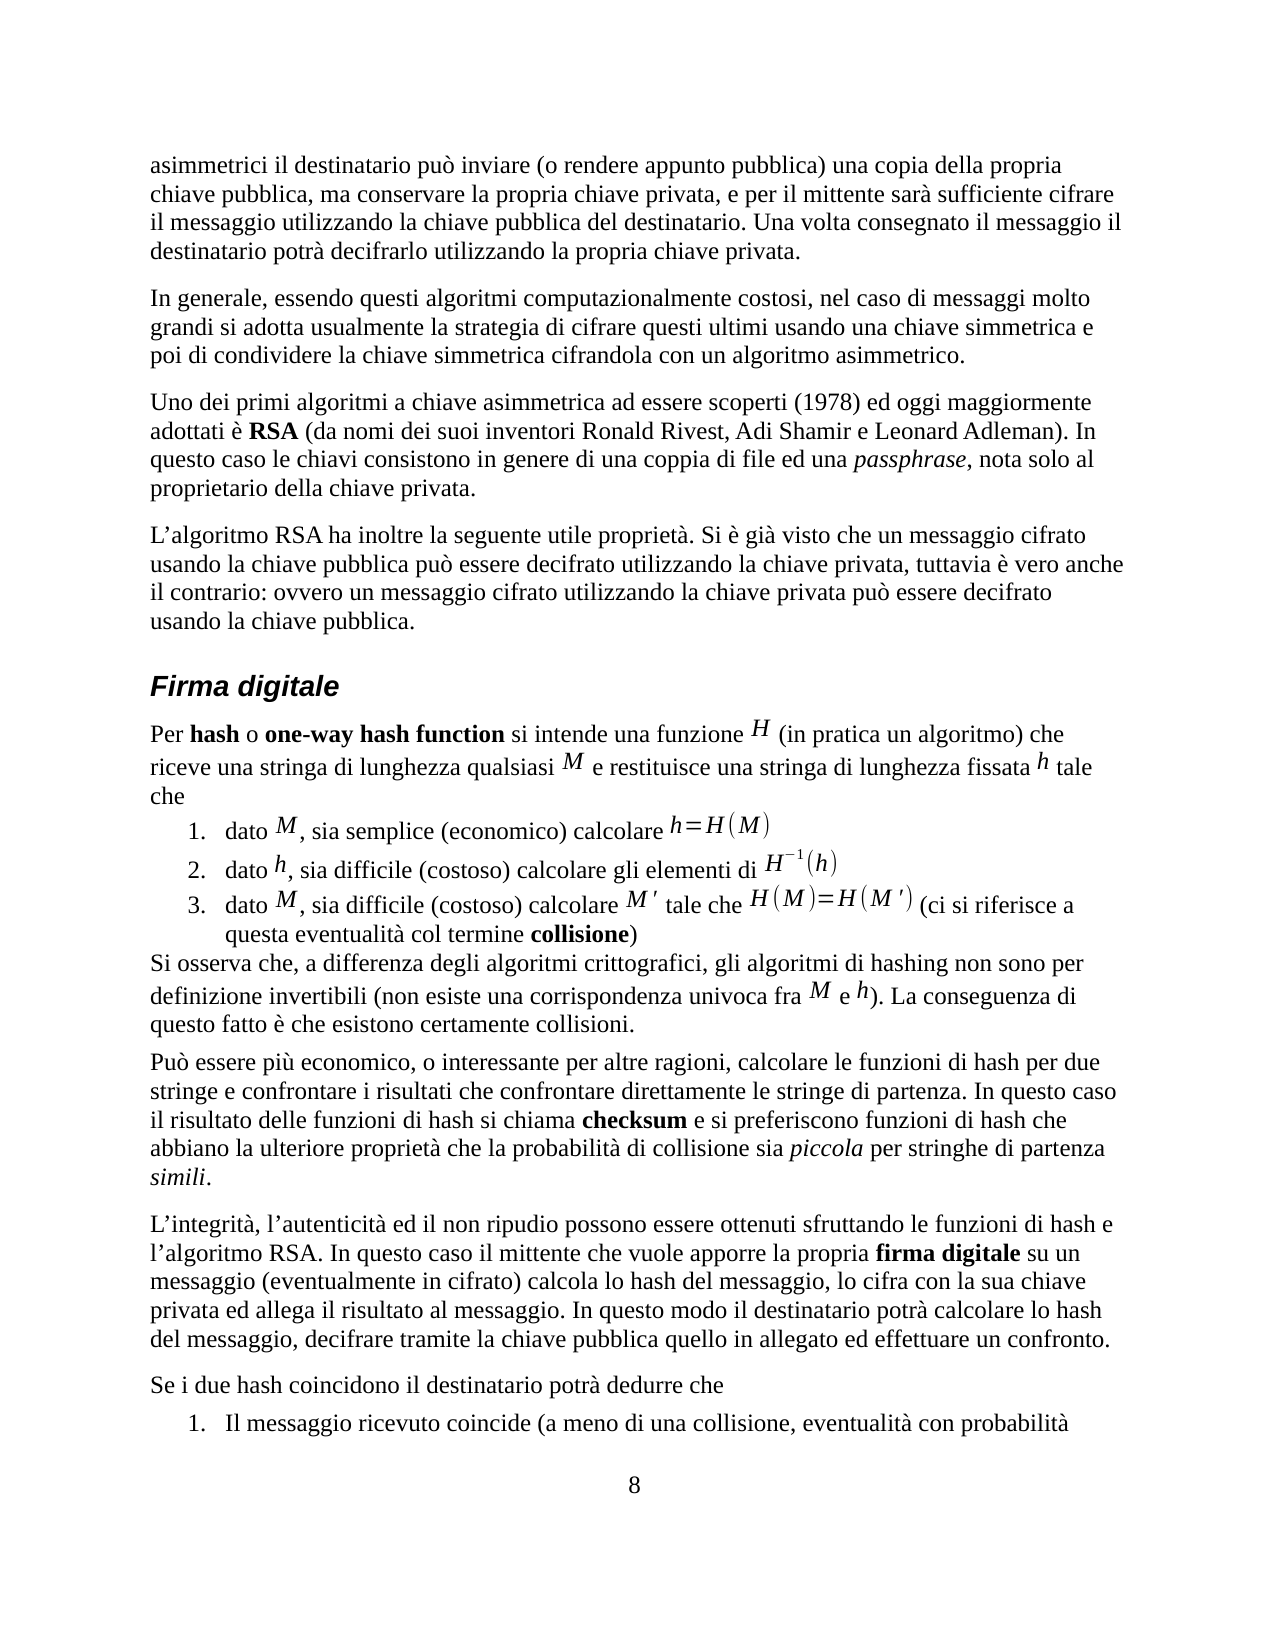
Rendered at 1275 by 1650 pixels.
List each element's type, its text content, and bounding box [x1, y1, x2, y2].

subtitle Firma digitale [150, 669, 1125, 702]
text Può essere più economico, o interessante per altre ragioni, calcolare le funzioni di hash per due stringe e confrontare i risultati che confrontare direttamente le stringe di partenza. In questo caso il risultato delle funzioni di hash si chiama checksum e si preferiscono funzioni di hash che abbiano la ulteriore proprietà che la probabilità di collisione sia piccola per stringhe di partenza simili. [150, 1047, 1125, 1191]
text asimmetrici il destinatario può inviare (o rendere appunto pubblica) una copia della propria chiave pubblica, ma conservare la propria chiave privata, e per il mittente sarà sufficiente cifrare il messaggio utilizzando la chiave pubblica del destinatario. Una volta consegnato il messaggio il destinatario potrà decifrarlo utilizzando la propria chiave privata. [150, 150, 1125, 265]
text Se i due hash coincidono il destinatario potrà dedurre che [150, 1371, 1125, 1399]
text Per hash o one-way hash function si intende una funzione (in pratica un algoritmo) che riceve una stringa di lunghezza qualsiasi e restituisce una stringa di lunghezza fissata tale che [150, 715, 1125, 810]
list dato , sia semplice (economico) calcolare [187, 810, 1125, 845]
text L’integrità, l’autenticità ed il non ripudio possono essere ottenuti sfruttando le funzioni di hash e l’algoritmo RSA. In questo caso il mittente che vuole apporre la propria firma digitale su un messaggio (eventualmente in cifrato) calcola lo hash del messaggio, lo cifra con la sua chiave privata ed allega il risultato al messaggio. In questo modo il destinatario potrà calcolare lo hash del messaggio, decifrare tramite la chiave pubblica quello in allegato ed effettuare un confronto. [150, 1209, 1125, 1353]
text In generale, essendo questi algoritmi computazionalmente costosi, nel caso di messaggi molto grandi si adotta usualmente la strategia di cifrare questi ultimi usando una chiave simmetrica e poi di condividere la chiave simmetrica cifrandola con un algoritmo asimmetrico. [150, 283, 1125, 369]
text Si osserva che, a differenza degli algoritmi crittografici, gli algoritmi di hashing non sono per definizione invertibili (non esiste una corrispondenza univoca fra e ). La conseguenza di questo fatto è che esistono certamente collisioni. [150, 948, 1125, 1038]
list dato , sia difficile (costoso) calcolare gli elementi di [187, 845, 1125, 883]
list dato , sia difficile (costoso) calcolare tale che (ci si riferisce a questa eventualità col termine collisione) [187, 883, 1125, 948]
text L’algoritmo RSA ha inoltre la seguente utile proprietà. Si è già visto che un messaggio cifrato usando la chiave pubblica può essere decifrato utilizzando la chiave privata, tuttavia è vero anche il contrario: ovvero un messaggio cifrato utilizzando la chiave privata può essere decifrato usando la chiave pubblica. [150, 520, 1125, 635]
text Uno dei primi algoritmi a chiave asimmetrica ad essere scoperti (1978) ed oggi maggiormente adottati è RSA (da nomi dei suoi inventori Ronald Rivest, Adi Shamir e Leonard Adleman). In questo caso le chiavi consistono in genere di una coppia di file ed una passphrase, nota solo al proprietario della chiave privata. [150, 387, 1125, 502]
list Il messaggio ricevuto coincide (a meno di una collisione, eventualità con probabilità [187, 1408, 1125, 1437]
